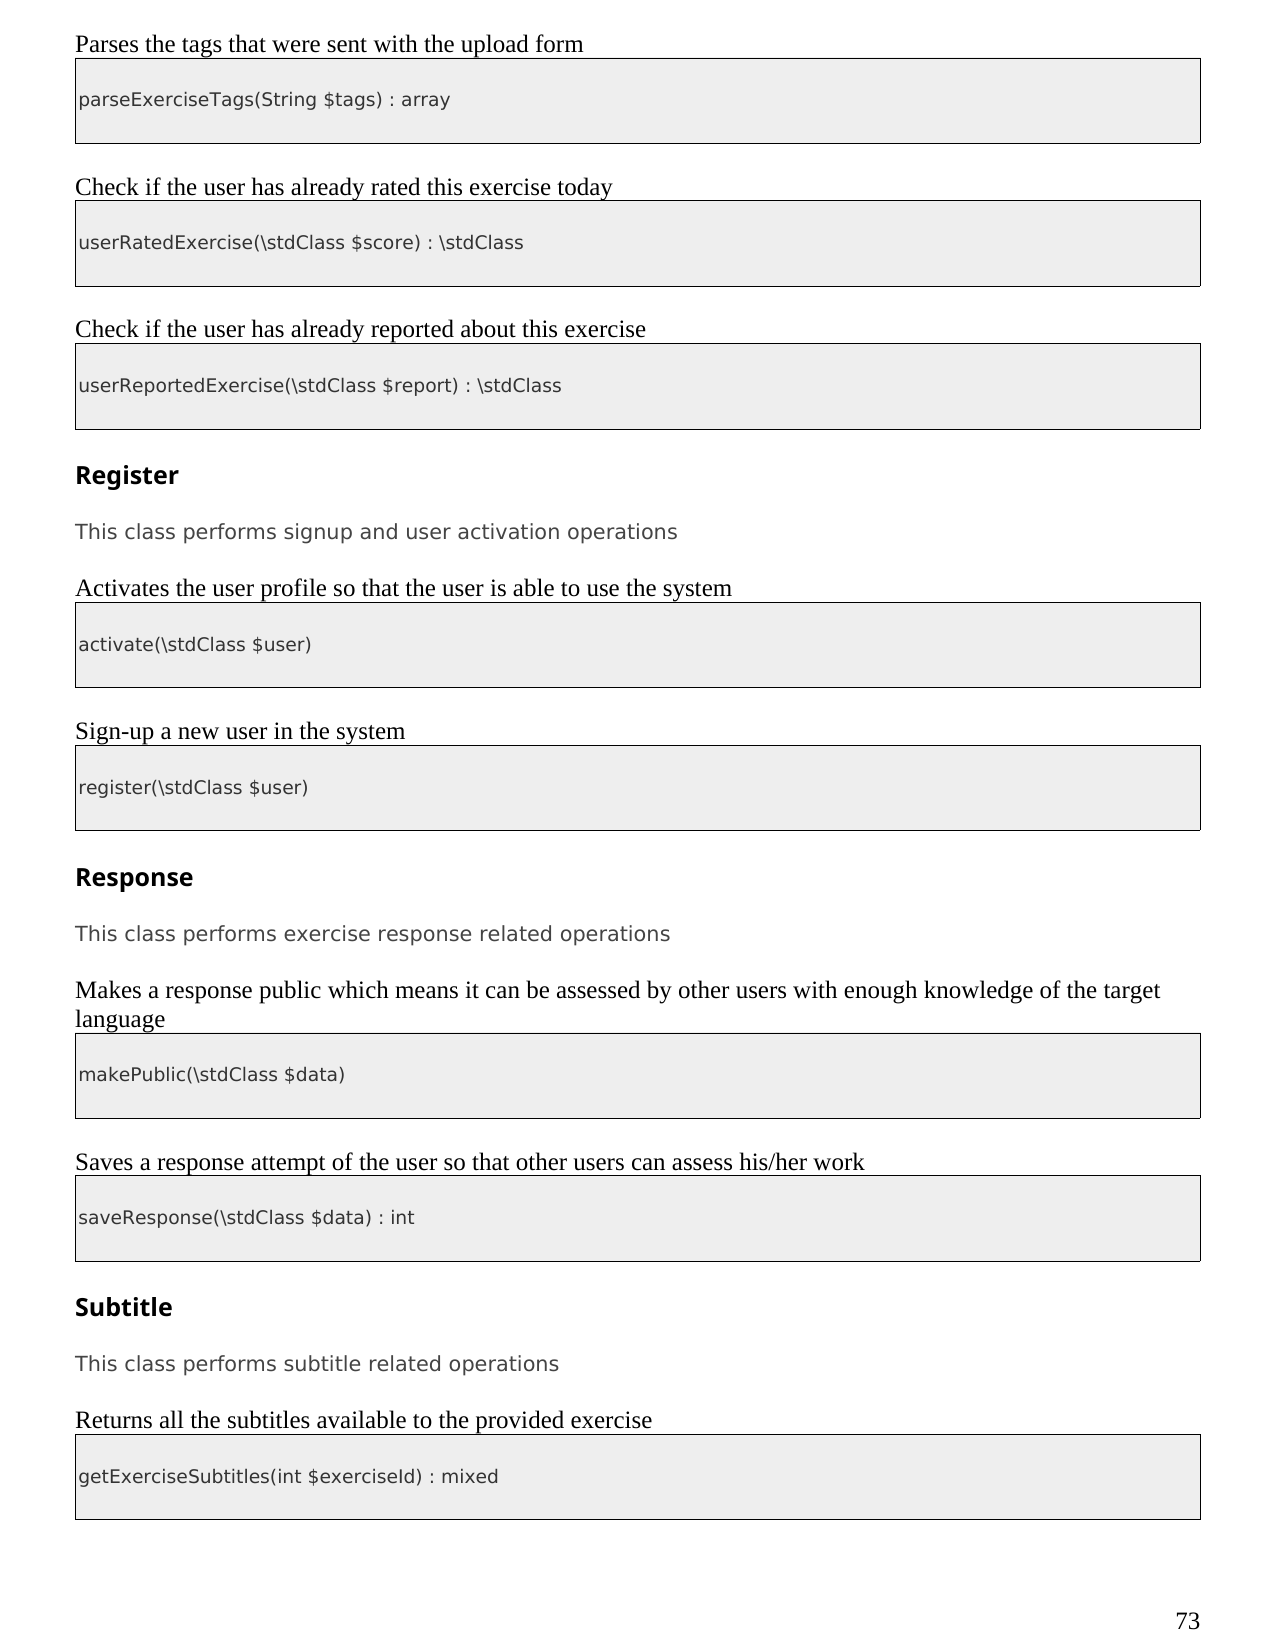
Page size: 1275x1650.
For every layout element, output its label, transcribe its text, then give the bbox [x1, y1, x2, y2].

text makePublic(\stdClass $data) [76, 1061, 1200, 1083]
text register(\stdClass $user) [76, 774, 1200, 796]
text userReportedExercise(\stdClass $report) : \stdClass [76, 372, 1200, 394]
text Check if the user has already reported about this exercise [75, 314, 1200, 343]
text Register [75, 457, 1200, 492]
text This class performs signup and user activation operations [75, 520, 1200, 544]
text Subtitle [75, 1289, 1200, 1324]
text Parses the tags that were sent with the upload form [75, 29, 1200, 57]
text Saves a response attempt of the user so that other users can assess his/her work [75, 1147, 1200, 1175]
text parseExerciseTags(String $tags) : array [76, 86, 1200, 108]
text userRatedExercise(\stdClass $score) : \stdClass [76, 229, 1200, 251]
text Sign-up a new user in the system [75, 716, 1200, 745]
text Activates the user profile so that the user is able to use the system [75, 573, 1200, 602]
text Response [75, 859, 1200, 893]
text This class performs subtitle related operations [75, 1352, 1200, 1377]
text getExerciseSubtitles(int $exerciseId) : mixed [76, 1463, 1200, 1485]
text Makes a response public which means it can be assessed by other users with enough knowledge of the target language [75, 975, 1200, 1032]
text This class performs exercise response related operations [75, 922, 1200, 946]
text activate(\stdClass $user) [76, 631, 1200, 653]
text Returns all the subtitles available to the provided exercise [75, 1405, 1200, 1434]
text saveResponse(\stdClass $data) : int [76, 1204, 1200, 1226]
text Check if the user has already rated this exercise today [75, 172, 1200, 200]
